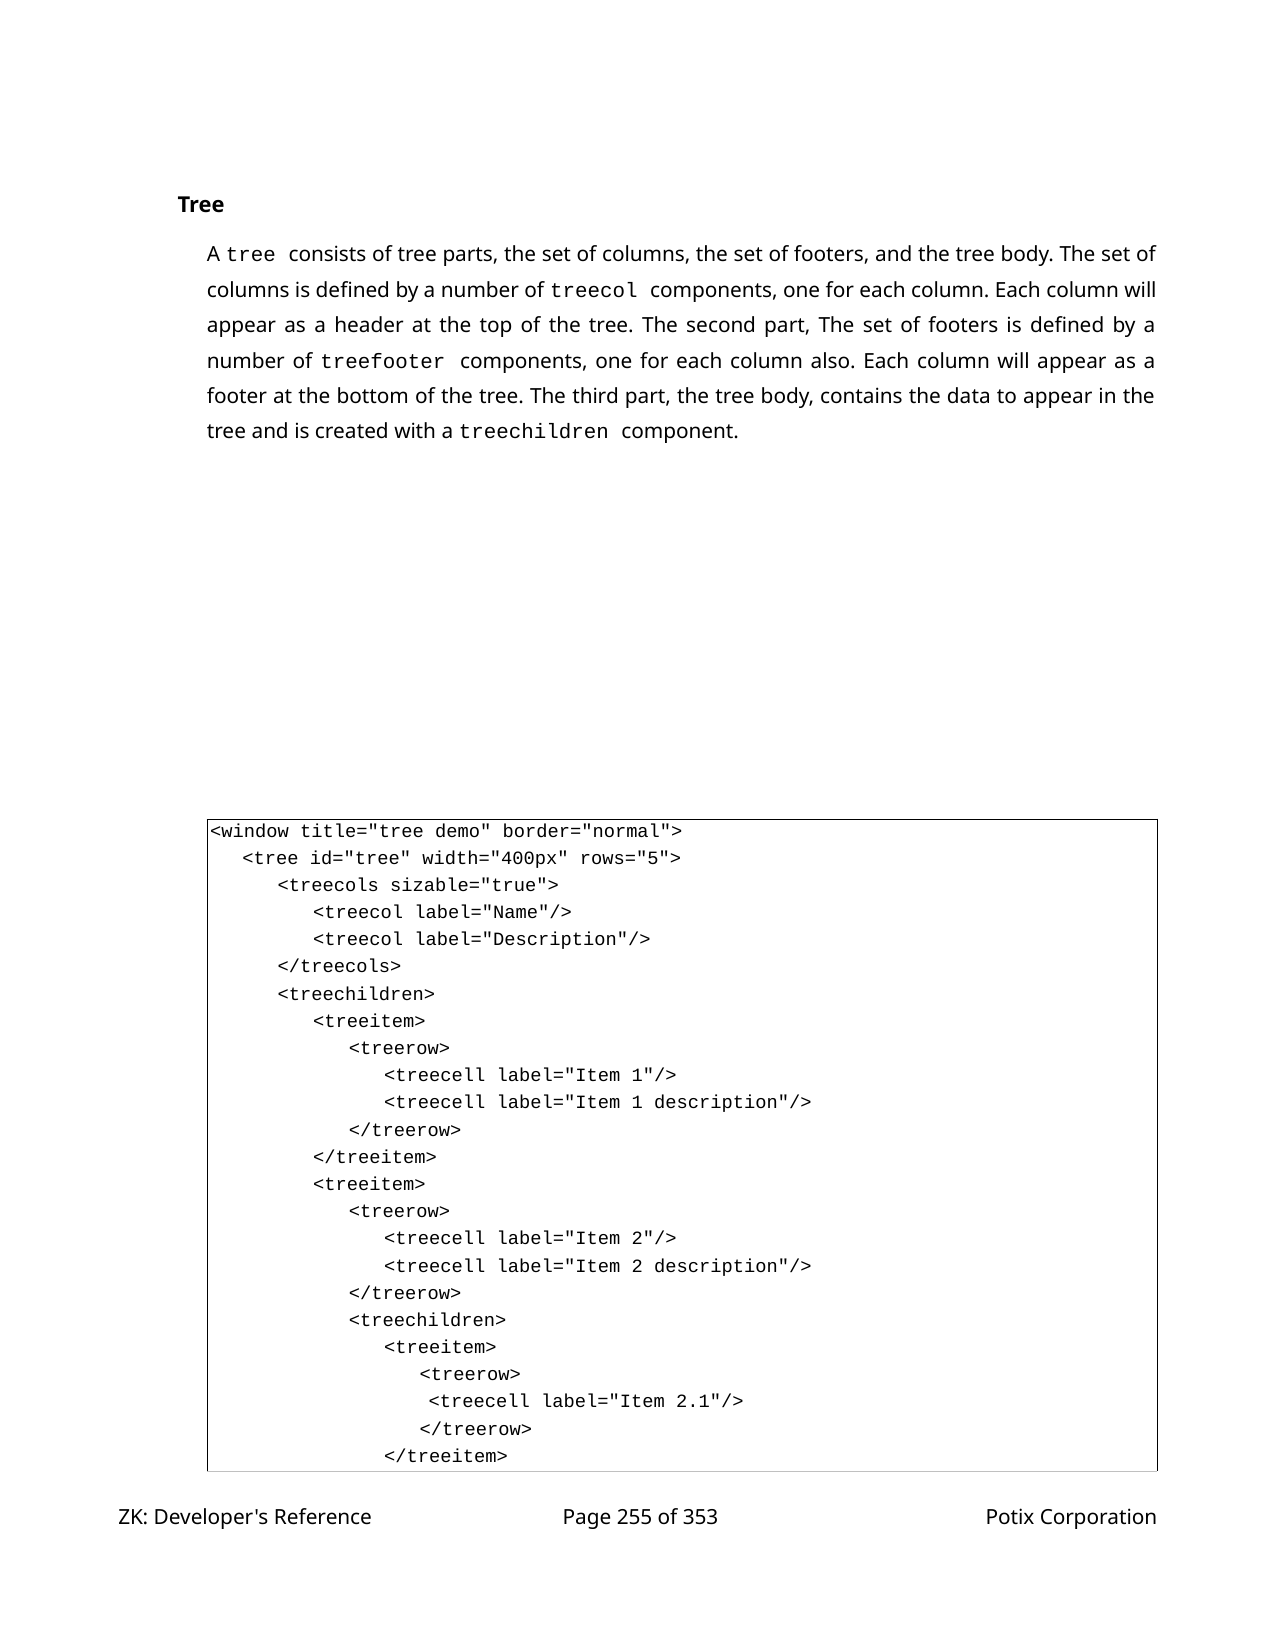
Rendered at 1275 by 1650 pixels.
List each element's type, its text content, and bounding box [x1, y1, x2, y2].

text <treecell label="Item 1 description"/> [208, 1090, 1157, 1114]
text <treecell label="Item 2 description"/> [208, 1253, 1157, 1278]
text <treechildren> [208, 1308, 1157, 1332]
text <window title="tree demo" border="normal"> [208, 820, 1157, 843]
text <treecol label="Description"/> [208, 927, 1157, 951]
text </treeitem> [208, 1444, 1157, 1471]
subtitle Tree [177, 189, 1157, 219]
text <treerow> [208, 1036, 1157, 1060]
text <treerow> [208, 1362, 1157, 1386]
text </treecols> [208, 954, 1157, 979]
text <treeitem> [208, 1172, 1157, 1196]
text <treecol label="Name"/> [208, 900, 1157, 924]
text <treechildren> [208, 982, 1157, 1006]
text </treerow> [208, 1417, 1157, 1441]
text <treeitem> [208, 1335, 1157, 1359]
text </treerow> [208, 1117, 1157, 1142]
text <treerow> [208, 1199, 1157, 1223]
text A tree consists of tree parts, the set of columns, the set of footers, and the tree body. The set of columns is defined by a number of treecol components, one for each column. Each column will appear as a header at the top of the tree. The second part, The set of footers is defined by a number of treefooter components, one for each column also. Each column will appear as a footer at the bottom of the tree. The third part, the tree body, contains the data to appear in the tree and is created with a treechildren component. [207, 239, 1157, 445]
text <treecols sizable="true"> [208, 873, 1157, 897]
text <treecell label="Item 1"/> [208, 1063, 1157, 1087]
text <treecell label="Item 2.1"/> [208, 1389, 1157, 1414]
text </treerow> [208, 1281, 1157, 1305]
text </treeitem> [208, 1145, 1157, 1169]
text <tree id="tree" width="400px" rows="5"> [208, 846, 1157, 870]
text <treeitem> [208, 1009, 1157, 1033]
text <treecell label="Item 2"/> [208, 1226, 1157, 1251]
